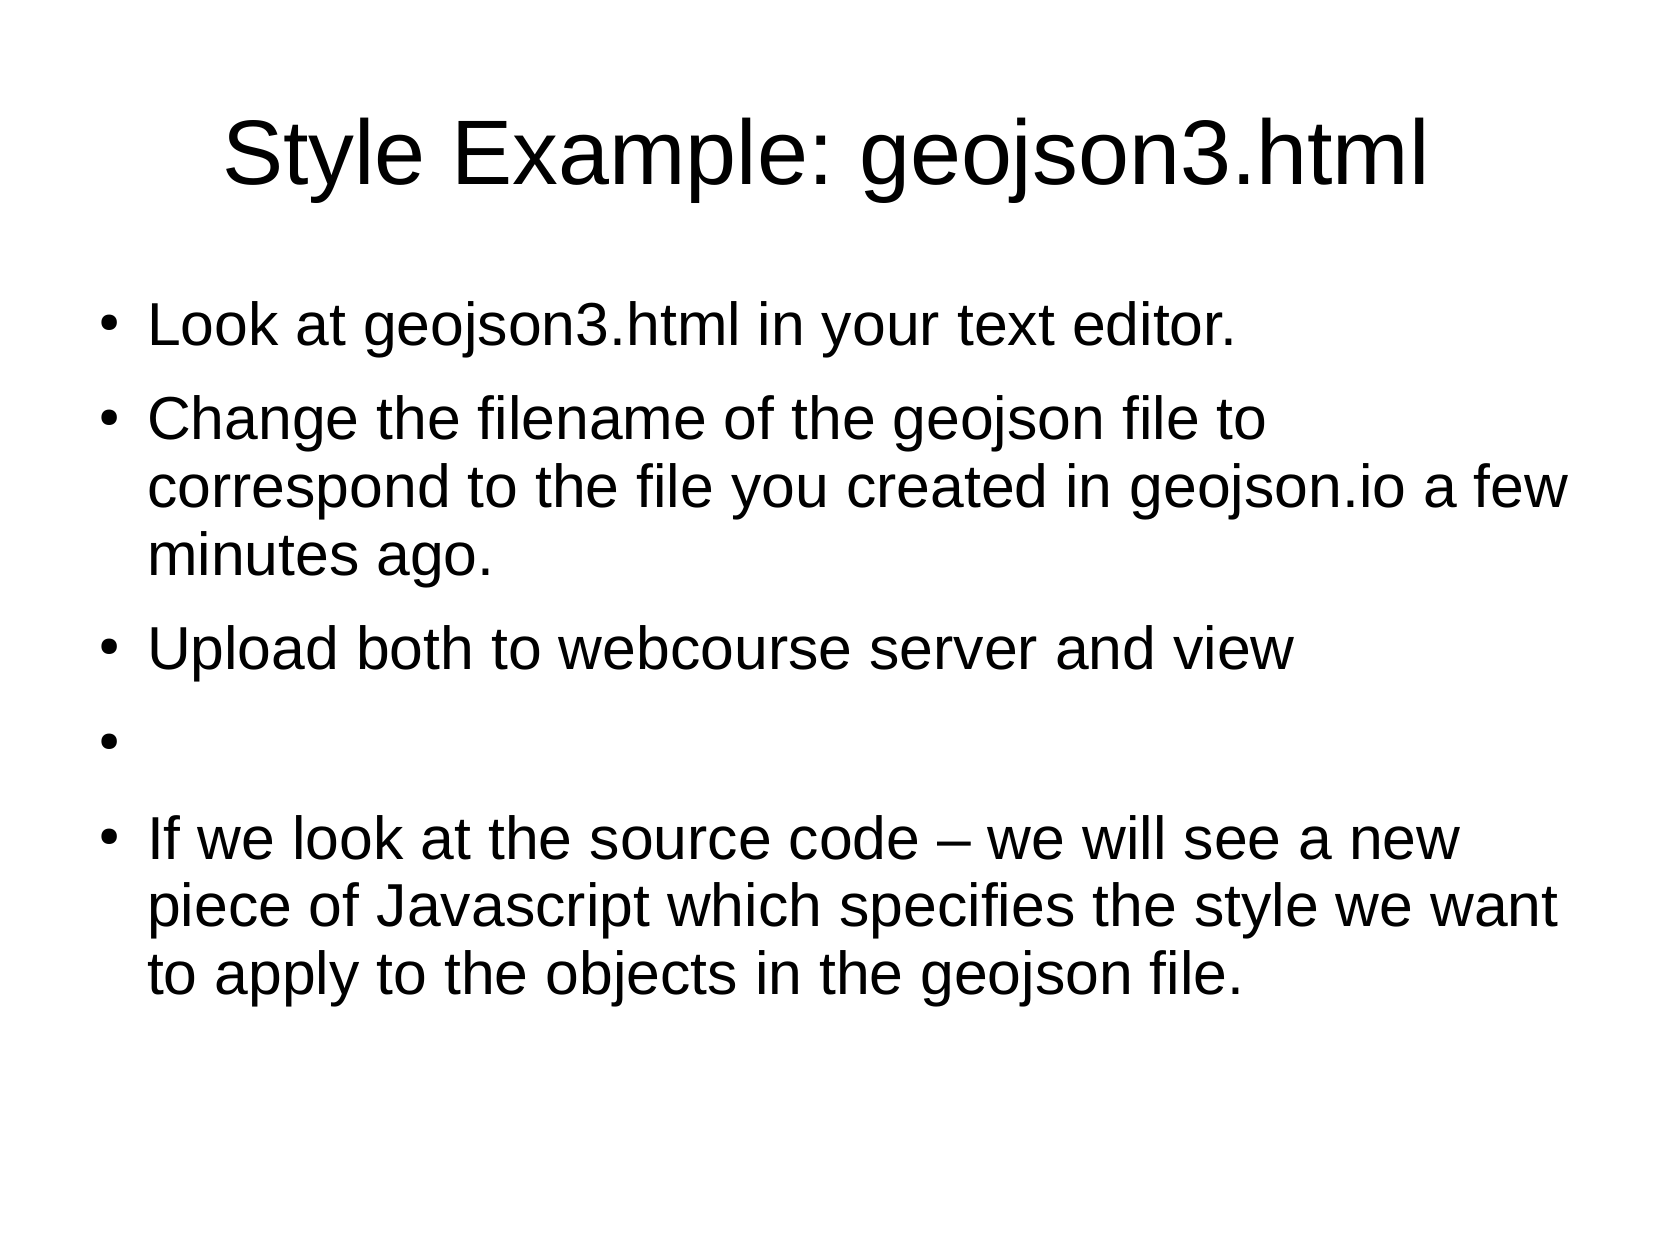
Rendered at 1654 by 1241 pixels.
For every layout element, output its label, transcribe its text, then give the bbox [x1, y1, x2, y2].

title Style Example: geojson3.html [82, 49, 1571, 257]
list Look at geojson3.html in your text editor. Change the filename of the geojson file to correspond to the file you created in geojson.io a few minutes ago. Upload both to webcourse server and view If we look at the source code – we will see a new piece of Javascript which specifies the style we want to apply to the objects in the geojson file. [82, 290, 1571, 1010]
